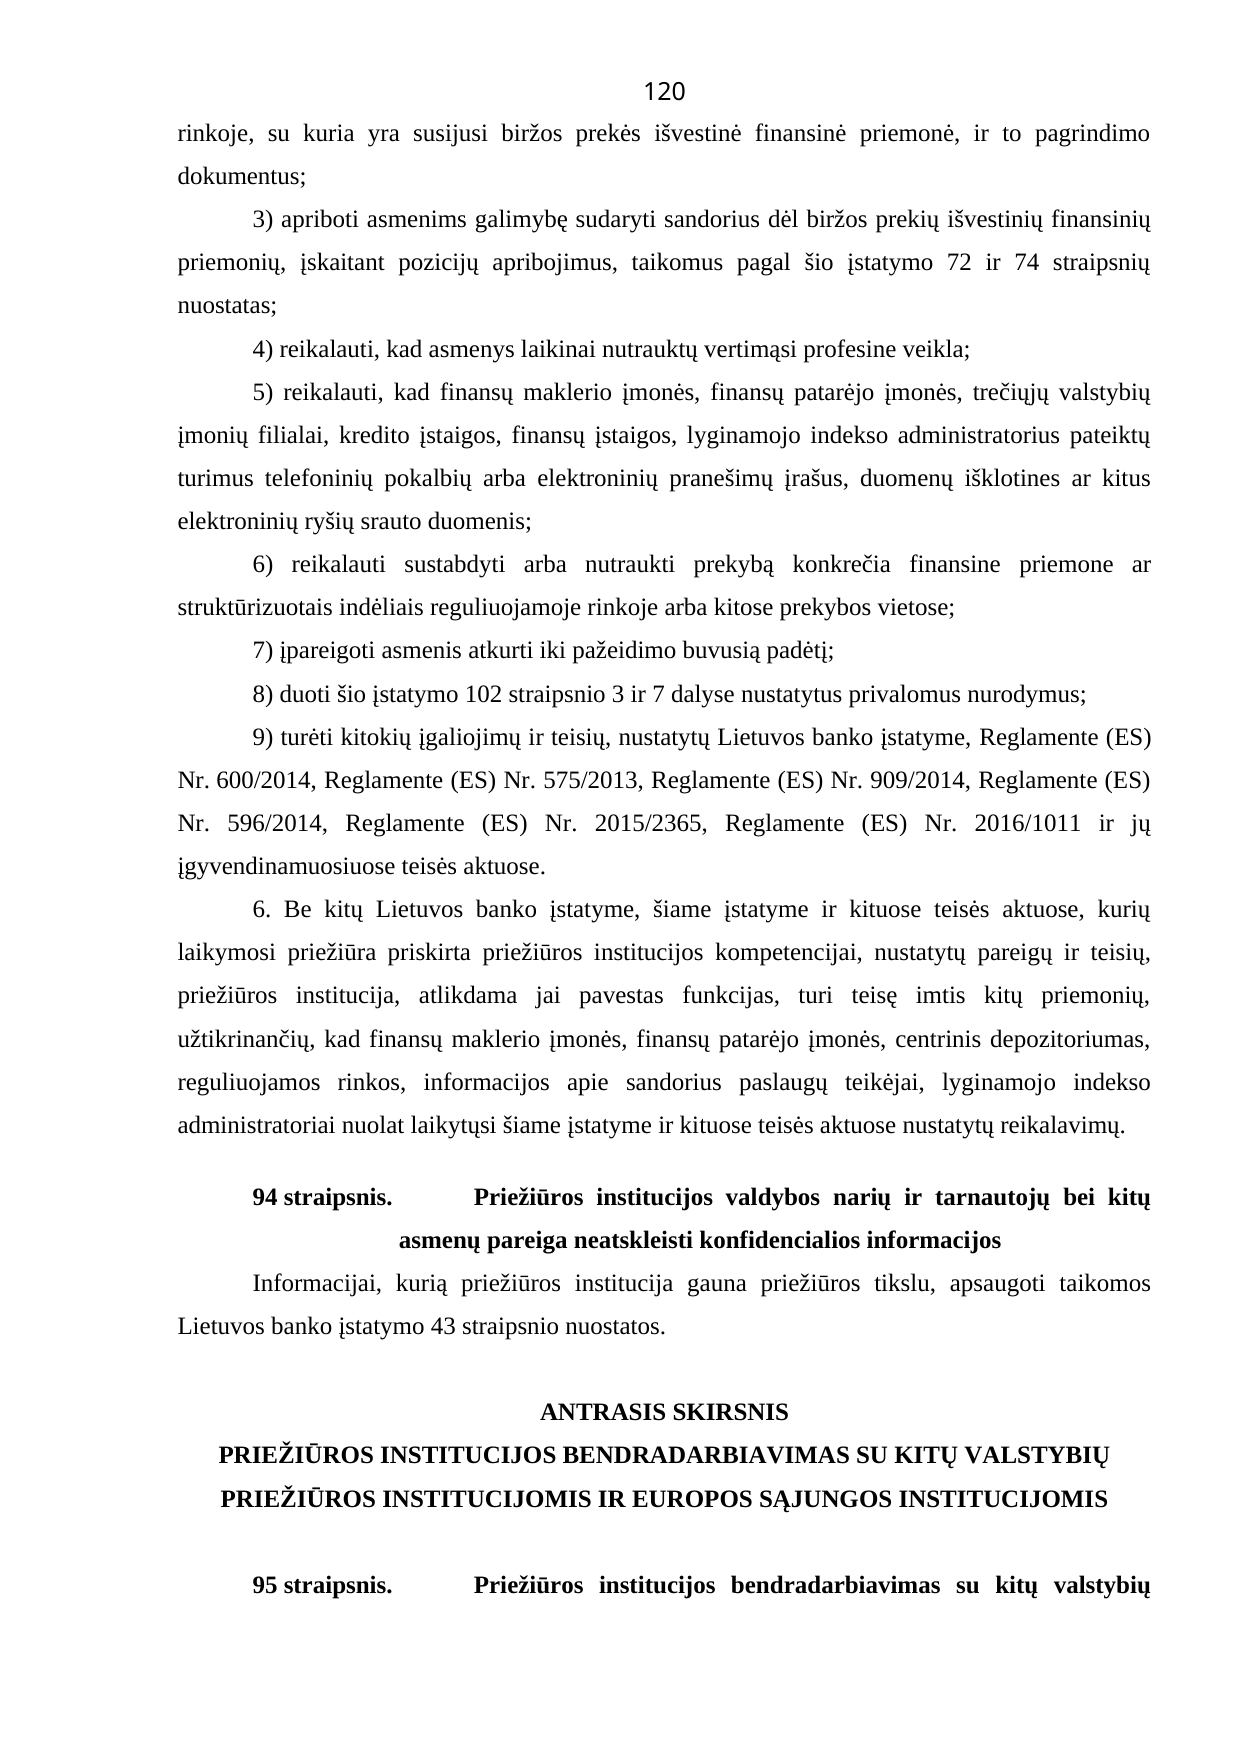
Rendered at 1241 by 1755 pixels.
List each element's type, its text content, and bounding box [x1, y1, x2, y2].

text 6. Be kitų Lietuvos banko įstatyme, šiame įstatyme ir kituose teisės aktuose, kurių laikymosi priežiūra priskirta priežiūros institucijos kompetencijai, nustatytų pareigų ir teisių, priežiūros institucija, atlikdama jai pavestas funkcijas, turi teisę imtis kitų priemonių, užtikrinančių, kad finansų maklerio įmonės, finansų patarėjo įmonės, centrinis depozitoriumas, reguliuojamos rinkos, informacijos apie sandorius paslaugų teikėjai, lyginamojo indekso administratoriai nuolat laikytųsi šiame įstatyme ir kituose teisės aktuose nustatytų reikalavimų. [177, 894, 1152, 1139]
text 7) įpareigoti asmenis atkurti iki pažeidimo buvusią padėtį; [177, 636, 1152, 664]
text 95 straipsnis. Priežiūros institucijos bendradarbiavimas su kitų valstybių [252, 1570, 1152, 1599]
text 3) apriboti asmenims galimybę sudaryti sandorius dėl biržos prekių išvestinių finansinių priemonių, įskaitant pozicijų apribojimus, taikomus pagal šio įstatymo 72 ir 74 straipsnių nuostatas; [177, 204, 1152, 319]
text PRIEŽIŪROS INSTITUCIJOS BENDRADARBIAVIMAS SU KITŲ VALSTYBIŲ PRIEŽIŪROS INSTITUCIJOMIS IR EUROPOS SĄJUNGOS INSTITUCIJOMIS [177, 1441, 1152, 1512]
text Informacijai, kurią priežiūros institucija gauna priežiūros tikslu, apsaugoti taikomos Lietuvos banko įstatymo 43 straipsnio nuostatos. [177, 1268, 1152, 1340]
text rinkoje, su kuria yra susijusi biržos prekės išvestinė finansinė priemonė, ir to pagrindimo dokumentus; [177, 118, 1152, 190]
text 5) reikalauti, kad finansų maklerio įmonės, finansų patarėjo įmonės, trečiųjų valstybių įmonių filialai, kredito įstaigos, finansų įstaigos, lyginamojo indekso administratorius pateiktų turimus telefoninių pokalbių arba elektroninių pranešimų įrašus, duomenų išklotines ar kitus elektroninių ryšių srauto duomenis; [177, 377, 1152, 535]
text 4) reikalauti, kad asmenys laikinai nutrauktų vertimąsi profesine veikla; [177, 334, 1152, 362]
text 6) reikalauti sustabdyti arba nutraukti prekybą konkrečia finansine priemone ar struktūrizuotais indėliais reguliuojamoje rinkoje arba kitose prekybos vietose; [177, 549, 1152, 621]
text 94 straipsnis. Priežiūros institucijos valdybos narių ir tarnautojų bei kitų asmenų pareiga neatskleisti konfidencialios informacijos [252, 1182, 1152, 1254]
text ANTRASIS SKIRSNIS [177, 1397, 1152, 1426]
text 9) turėti kitokių įgaliojimų ir teisių, nustatytų Lietuvos banko įstatyme, Reglamente (ES) Nr. 600/2014, Reglamente (ES) Nr. 575/2013, Reglamente (ES) Nr. 909/2014, Reglamente (ES) Nr. 596/2014, Reglamente (ES) Nr. 2015/2365, Reglamente (ES) Nr. 2016/1011 ir jų įgyvendinamuosiuose teisės aktuose. [177, 722, 1152, 880]
text 8) duoti šio įstatymo 102 straipsnio 3 ir 7 dalyse nustatytus privalomus nurodymus; [177, 679, 1152, 707]
